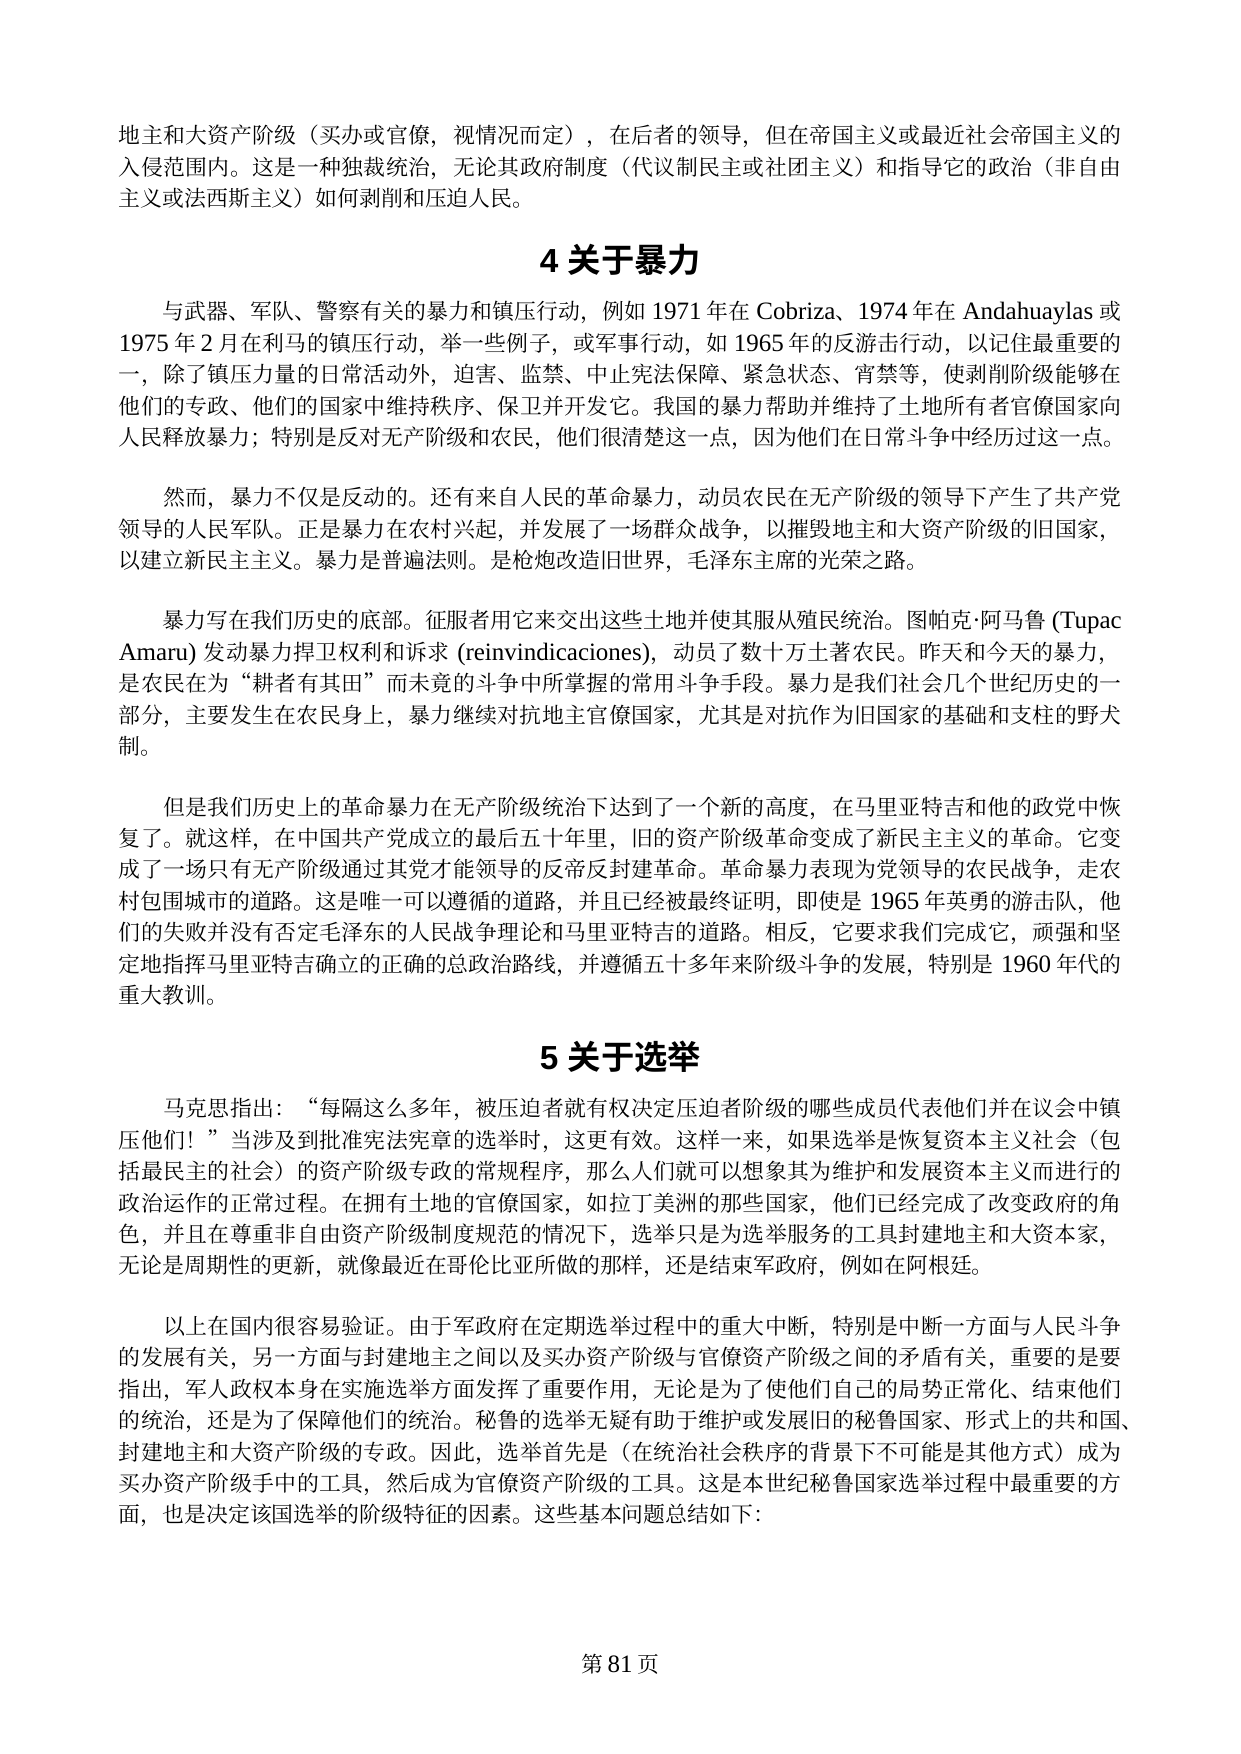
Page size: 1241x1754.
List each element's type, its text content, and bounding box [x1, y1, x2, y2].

text 地主和大资产阶级（买办或官僚，视情况而定），在后者的领导，但在帝国主义或最近社会帝国主义的入侵范围内。这是一种独裁统治，无论其政府制度（代议制民主或社团主义）和指导它的政治（非自由主义或法西斯主义）如何剥削和压迫人民。 [118, 118, 1122, 213]
subtitle 4 关于暴力 [118, 234, 1122, 282]
text 以上在国内很容易验证。由于军政府在定期选举过程中的重大中断，特别是中断一方面与人民斗争的发展有关，另一方面与封建地主之间以及买办资产阶级与官僚资产阶级之间的矛盾有关，重要的是要指出，军人政权本身在实施选举方面发挥了重要作用，无论是为了使他们自己的局势正常化、结束他们的统治，还是为了保障他们的统治。秘鲁的选举无疑有助于维护或发展旧的秘鲁国家、形式上的共和国、封建地主和大资产阶级的专政。因此，选举首先是（在统治社会秩序的背景下不可能是其他方式）成为买办资产阶级手中的工具，然后成为官僚资产阶级的工具。这是本世纪秘鲁国家选举过程中最重要的方面，也是决定该国选举的阶级特征的因素。这些基本问题总结如下： [118, 1309, 1122, 1529]
text 与武器、军队、警察有关的暴力和镇压行动，例如1971年在 Cobriza、1974年在 Andahuaylas 或1975年2月在利马的镇压行动，举一些例子，或军事行动，如1965年的反游击行动，以记住最重要的一，除了镇压力量的日常活动外，迫害、监禁、中止宪法保障、紧急状态、宵禁等，使剥削阶级能够在他们的专政、他们的国家中维持秩序、保卫并开发它。我国的暴力帮助并维持了土地所有者官僚国家向人民释放暴力；特别是反对无产阶级和农民，他们很清楚这一点，因为他们在日常斗争中经历过这一点。 [118, 294, 1122, 452]
subtitle 5 关于选举 [118, 1031, 1122, 1079]
text 暴力写在我们历史的底部。征服者用它来交出这些土地并使其服从殖民统治。图帕克·阿马鲁 (Tupac Amaru) 发动暴力捍卫权利和诉求 (reinvindicaciones)，动员了数十万土著农民。昨天和今天的暴力，是农民在为“耕者有其田”而未竟的斗争中所掌握的常用斗争手段。暴力是我们社会几个世纪历史的一部分，主要发生在农民身上，暴力继续对抗地主官僚国家，尤其是对抗作为旧国家的基础和支柱的野犬制。 [118, 604, 1122, 761]
text 马克思指出：“每隔这么多年，被压迫者就有权决定压迫者阶级的哪些成员代表他们并在议会中镇压他们！”当涉及到批准宪法宪章的选举时，这更有效。这样一来，如果选举是恢复资本主义社会（包括最民主的社会）的资产阶级专政的常规程序，那么人们就可以想象其为维护和发展资本主义而进行的政治运作的正常过程。在拥有土地的官僚国家，如拉丁美洲的那些国家，他们已经完成了改变政府的角色，并且在尊重非自由资产阶级制度规范的情况下，选举只是为选举服务的工具封建地主和大资本家，无论是周期性的更新，就像最近在哥伦比亚所做的那样，还是结束军政府，例如在阿根廷。 [118, 1091, 1122, 1280]
text 然而，暴力不仅是反动的。还有来自人民的革命暴力，动员农民在无产阶级的领导下产生了共产党领导的人民军队。正是暴力在农村兴起，并发展了一场群众战争，以摧毁地主和大资产阶级的旧国家，以建立新民主主义。暴力是普遍法则。是枪炮改造旧世界，毛泽东主席的光荣之路。 [118, 481, 1122, 575]
text 但是我们历史上的革命暴力在无产阶级统治下达到了一个新的高度，在马里亚特吉和他的政党中恢复了。就这样，在中国共产党成立的最后五十年里，旧的资产阶级革命变成了新民主主义的革命。它变成了一场只有无产阶级通过其党才能领导的反帝反封建革命。革命暴力表现为党领导的农民战争，走农村包围城市的道路。这是唯一可以遵循的道路，并且已经被最终证明，即使是1965年英勇的游击队，他们的失败并没有否定毛泽东的人民战争理论和马里亚特吉的道路。相反，它要求我们完成它，顽强和坚定地指挥马里亚特吉确立的正确的总政治路线，并遵循五十多年来阶级斗争的发展，特别是1960年代的重大教训。 [118, 790, 1122, 1010]
